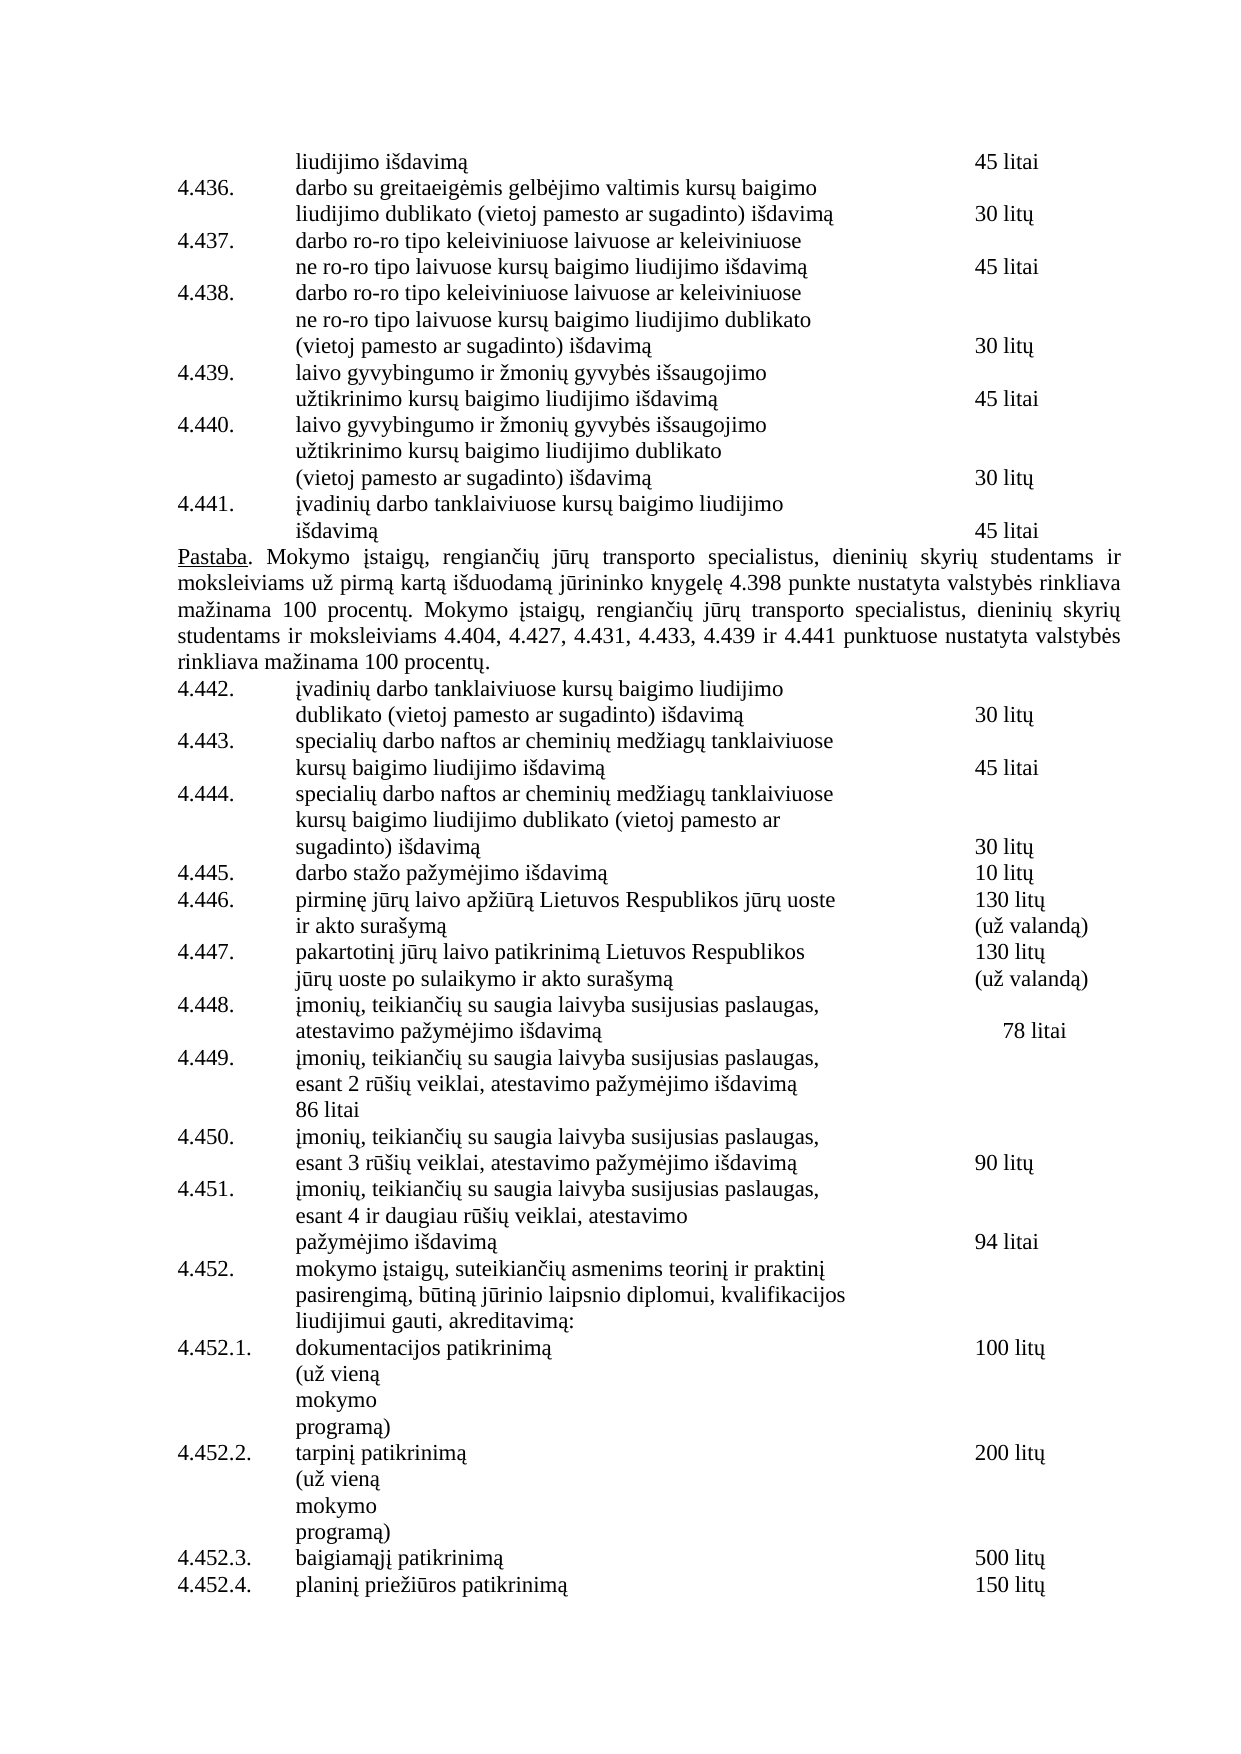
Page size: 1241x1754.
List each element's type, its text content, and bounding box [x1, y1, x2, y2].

text 4.437. darbo ro-ro tipo keleiviniuose laivuose ar keleiviniuose [177, 227, 1122, 253]
text atestavimo pažymėjimo išdavimą 78 litai [177, 1017, 1122, 1044]
text 4.450. įmonių, teikiančių su saugia laivyba susijusias paslaugas, [177, 1123, 1122, 1149]
text išdavimą 45 litai [177, 517, 1122, 543]
text 4.438. darbo ro-ro tipo keleiviniuose laivuose ar keleiviniuose [177, 279, 1122, 306]
text Pastaba. Mokymo įstaigų, rengiančių jūrų transporto specialistus, dieninių skyrių studentams ir moksleiviams už pirmą kartą išduodamą jūrininko knygelę 4.398 punkte nustatyta valstybės rinkliava mažinama 100 procentų. Mokymo įstaigų, rengiančių jūrų transporto specialistus, dieninių skyrių studentams ir moksleiviams 4.404, 4.427, 4.431, 4.433, 4.439 ir 4.441 punktuose nustatyta valstybės rinkliava mažinama 100 procentų. [177, 543, 1122, 675]
text 4.436. darbo su greitaeigėmis gelbėjimo valtimis kursų baigimo [177, 174, 1122, 200]
text 4.443. specialių darbo naftos ar cheminių medžiagų tanklaiviuose [177, 727, 1122, 754]
text liudijimo dublikato (vietoj pamesto ar sugadinto) išdavimą 30 litų [177, 200, 1122, 227]
text mokymo [177, 1492, 1122, 1518]
text 4.452. mokymo įstaigų, suteikiančių asmenims teorinį ir praktinį [177, 1254, 1122, 1281]
text 4.449. įmonių, teikiančių su saugia laivyba susijusias paslaugas, [177, 1044, 1122, 1070]
text (už vieną [177, 1360, 1122, 1386]
text kursų baigimo liudijimo išdavimą 45 litai [177, 754, 1122, 780]
text 4.444. specialių darbo naftos ar cheminių medžiagų tanklaiviuose [177, 780, 1122, 807]
text esant 4 ir daugiau rūšių veiklai, atestavimo [177, 1202, 1122, 1228]
text 4.440. laivo gyvybingumo ir žmonių gyvybės išsaugojimo [177, 411, 1122, 438]
text 4.451. įmonių, teikiančių su saugia laivyba susijusias paslaugas, [177, 1176, 1122, 1202]
text programą) [177, 1518, 1122, 1544]
text 4.445. darbo stažo pažymėjimo išdavimą 10 litų [177, 859, 1122, 886]
text (už vieną [177, 1465, 1122, 1492]
text 4.447. pakartotinį jūrų laivo patikrinimą Lietuvos Respublikos 130 litų [177, 938, 1122, 965]
text 4.452.1. dokumentacijos patikrinimą 100 litų [177, 1334, 1122, 1360]
text mokymo [177, 1386, 1122, 1413]
text ne ro-ro tipo laivuose kursų baigimo liudijimo išdavimą 45 litai [177, 253, 1122, 279]
text 4.452.2. tarpinį patikrinimą 200 litų [177, 1439, 1122, 1465]
text pasirengimą, būtiną jūrinio laipsnio diplomui, kvalifikacijos [177, 1281, 1122, 1307]
text 4.446. pirminę jūrų laivo apžiūrą Lietuvos Respublikos jūrų uoste 130 litų [177, 886, 1122, 912]
text ir akto surašymą (už valandą) [177, 912, 1122, 938]
text liudijimo išdavimą 45 litai [177, 148, 1122, 174]
text dublikato (vietoj pamesto ar sugadinto) išdavimą 30 litų [177, 701, 1122, 727]
text užtikrinimo kursų baigimo liudijimo išdavimą 45 litai [177, 385, 1122, 411]
text 4.452.4. planinį priežiūros patikrinimą 150 litų [177, 1571, 1122, 1597]
text liudijimui gauti, akreditavimą: [177, 1307, 1122, 1334]
text (vietoj pamesto ar sugadinto) išdavimą 30 litų [177, 332, 1122, 358]
text ne ro-ro tipo laivuose kursų baigimo liudijimo dublikato [177, 306, 1122, 332]
text pažymėjimo išdavimą 94 litai [177, 1228, 1122, 1254]
text sugadinto) išdavimą 30 litų [177, 833, 1122, 859]
text esant 2 rūšių veiklai, atestavimo pažymėjimo išdavimą 86 litai [177, 1070, 1122, 1123]
text programą) [177, 1413, 1122, 1439]
text 4.439. laivo gyvybingumo ir žmonių gyvybės išsaugojimo [177, 358, 1122, 385]
text kursų baigimo liudijimo dublikato (vietoj pamesto ar [177, 807, 1122, 833]
text 4.442. įvadinių darbo tanklaiviuose kursų baigimo liudijimo [177, 675, 1122, 701]
text užtikrinimo kursų baigimo liudijimo dublikato [177, 438, 1122, 464]
text 4.452.3. baigiamąjį patikrinimą 500 litų [177, 1544, 1122, 1571]
text 4.441. įvadinių darbo tanklaiviuose kursų baigimo liudijimo [177, 490, 1122, 517]
text jūrų uoste po sulaikymo ir akto surašymą (už valandą) [177, 965, 1122, 991]
text 4.448. įmonių, teikiančių su saugia laivyba susijusias paslaugas, [177, 991, 1122, 1017]
text esant 3 rūšių veiklai, atestavimo pažymėjimo išdavimą 90 litų [177, 1149, 1122, 1176]
text (vietoj pamesto ar sugadinto) išdavimą 30 litų [177, 464, 1122, 490]
